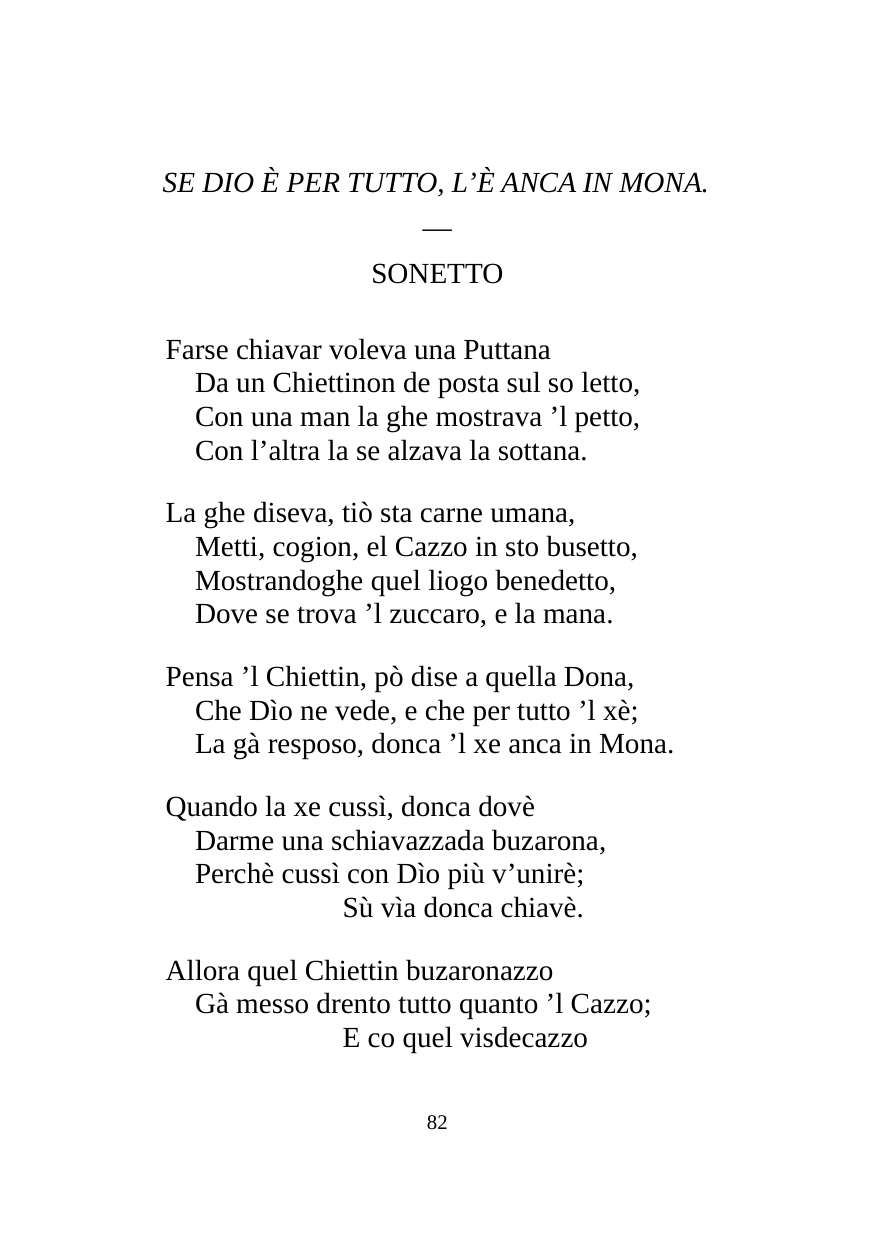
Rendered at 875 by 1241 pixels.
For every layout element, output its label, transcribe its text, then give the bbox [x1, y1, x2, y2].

text Pensa ’l Chiettin, pò dise a quella Dona, Che Dìo ne vede, e che per tutto ’l xè; La gà resposo, donca ’l xe anca in Mona. [165, 659, 768, 760]
text Quando la xe cussì, donca dovè Darme una schiavazzada buzarona, Perchè cussì con Dìo più v’unirè; Sù vìa donca chiavè. [165, 789, 768, 923]
text — [106, 211, 768, 244]
text Allora quel Chiettin buzaronazzo Gà messo drento tutto quanto ’l Cazzo; E co quel visdecazzo [165, 953, 768, 1054]
text SONETTO [106, 257, 768, 290]
subtitle SE DIO È PER TUTTO, L’È ANCA IN MONA. [106, 165, 768, 199]
text Farse chiavar voleva una Puttana Da un Chiettinon de posta sul so letto, Con una man la ghe mostrava ’l petto, Con l’altra la se alzava la sottana. [165, 332, 768, 466]
text La ghe diseva, tiò sta carne umana, Metti, cogion, el Cazzo in sto busetto, Mostrandoghe quel liogo benedetto, Dove se trova ’l zuccaro, e la mana. [165, 496, 768, 630]
